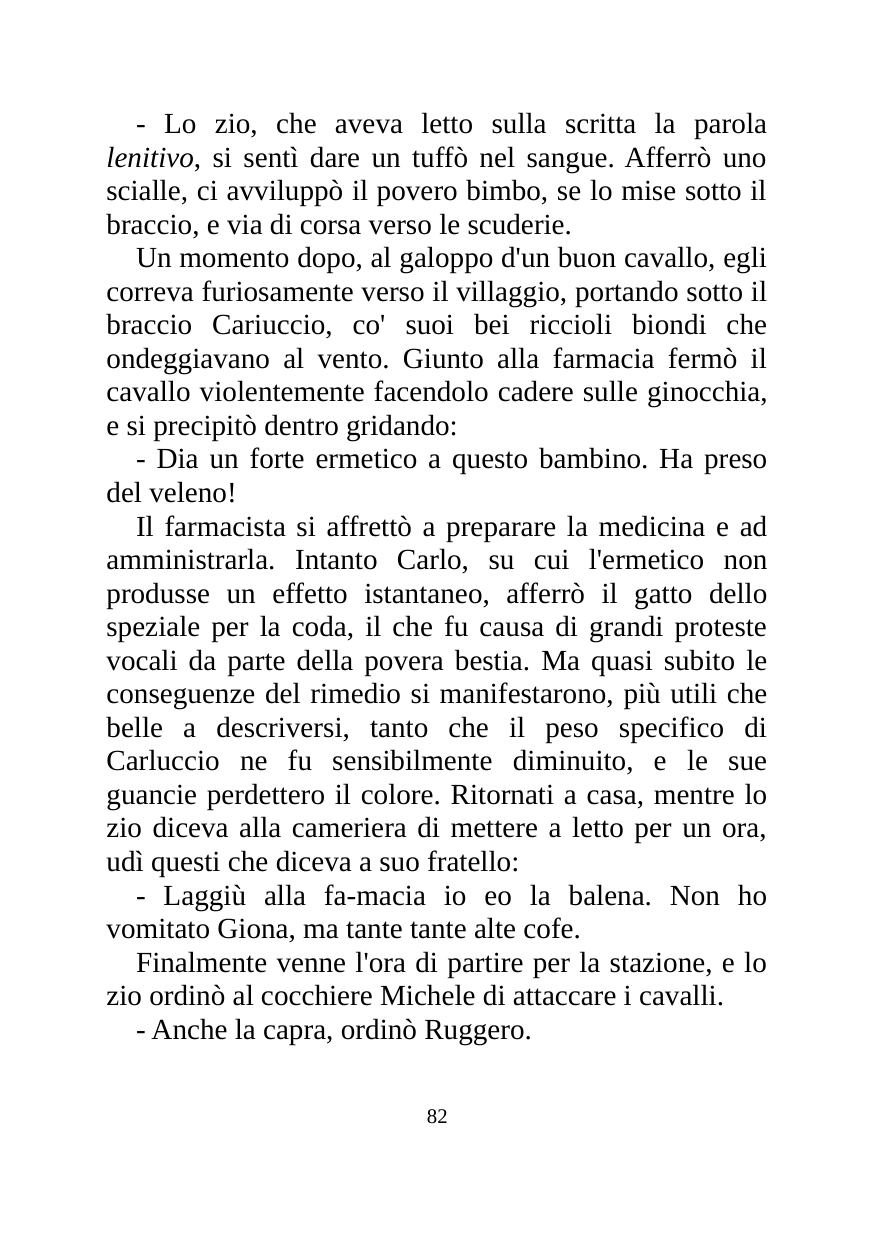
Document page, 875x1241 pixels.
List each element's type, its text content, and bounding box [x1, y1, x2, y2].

text - Lo zio, che aveva letto sulla scritta la parola lenitivo, si sentì dare un tuffò nel sangue. Afferrò uno scialle, ci avviluppò il povero bimbo, se lo mise sotto il braccio, e via di corsa verso le scuderie. [106, 106, 768, 240]
text - Dia un forte ermetico a questo bambino. Ha preso del veleno! [106, 442, 768, 509]
text - Laggiù alla fa-macia io eo la balena. Non ho vomitato Giona, ma tante tante alte cofe. [106, 878, 768, 945]
text - Anche la capra, ordinò Ruggero. [106, 1012, 768, 1045]
text Il farmacista si affrettò a preparare la medicina e ad amministrarla. Intanto Carlo, su cui l'ermetico non produsse un effetto istantaneo, afferrò il gatto dello speziale per la coda, il che fu causa di grandi proteste vocali da parte della povera bestia. Ma quasi subito le conseguenze del rimedio si manifestarono, più utili che belle a descriversi, tanto che il peso specifico di Carluccio ne fu sensibilmente diminuito, e le sue guancie perdettero il colore. Ritornati a casa, mentre lo zio diceva alla cameriera di mettere a letto per un ora, udì questi che diceva a suo fratello: [106, 509, 768, 878]
text Finalmente venne l'ora di partire per la stazione, e lo zio ordinò al cocchiere Michele di attaccare i cavalli. [106, 945, 768, 1012]
text Un momento dopo, al galoppo d'un buon cavallo, egli correva furiosamente verso il villaggio, portando sotto il braccio Cariuccio, co' suoi bei riccioli biondi che ondeggiavano al vento. Giunto alla farmacia fermò il cavallo violentemente facendolo cadere sulle ginocchia, e si precipitò dentro gridando: [106, 240, 768, 442]
